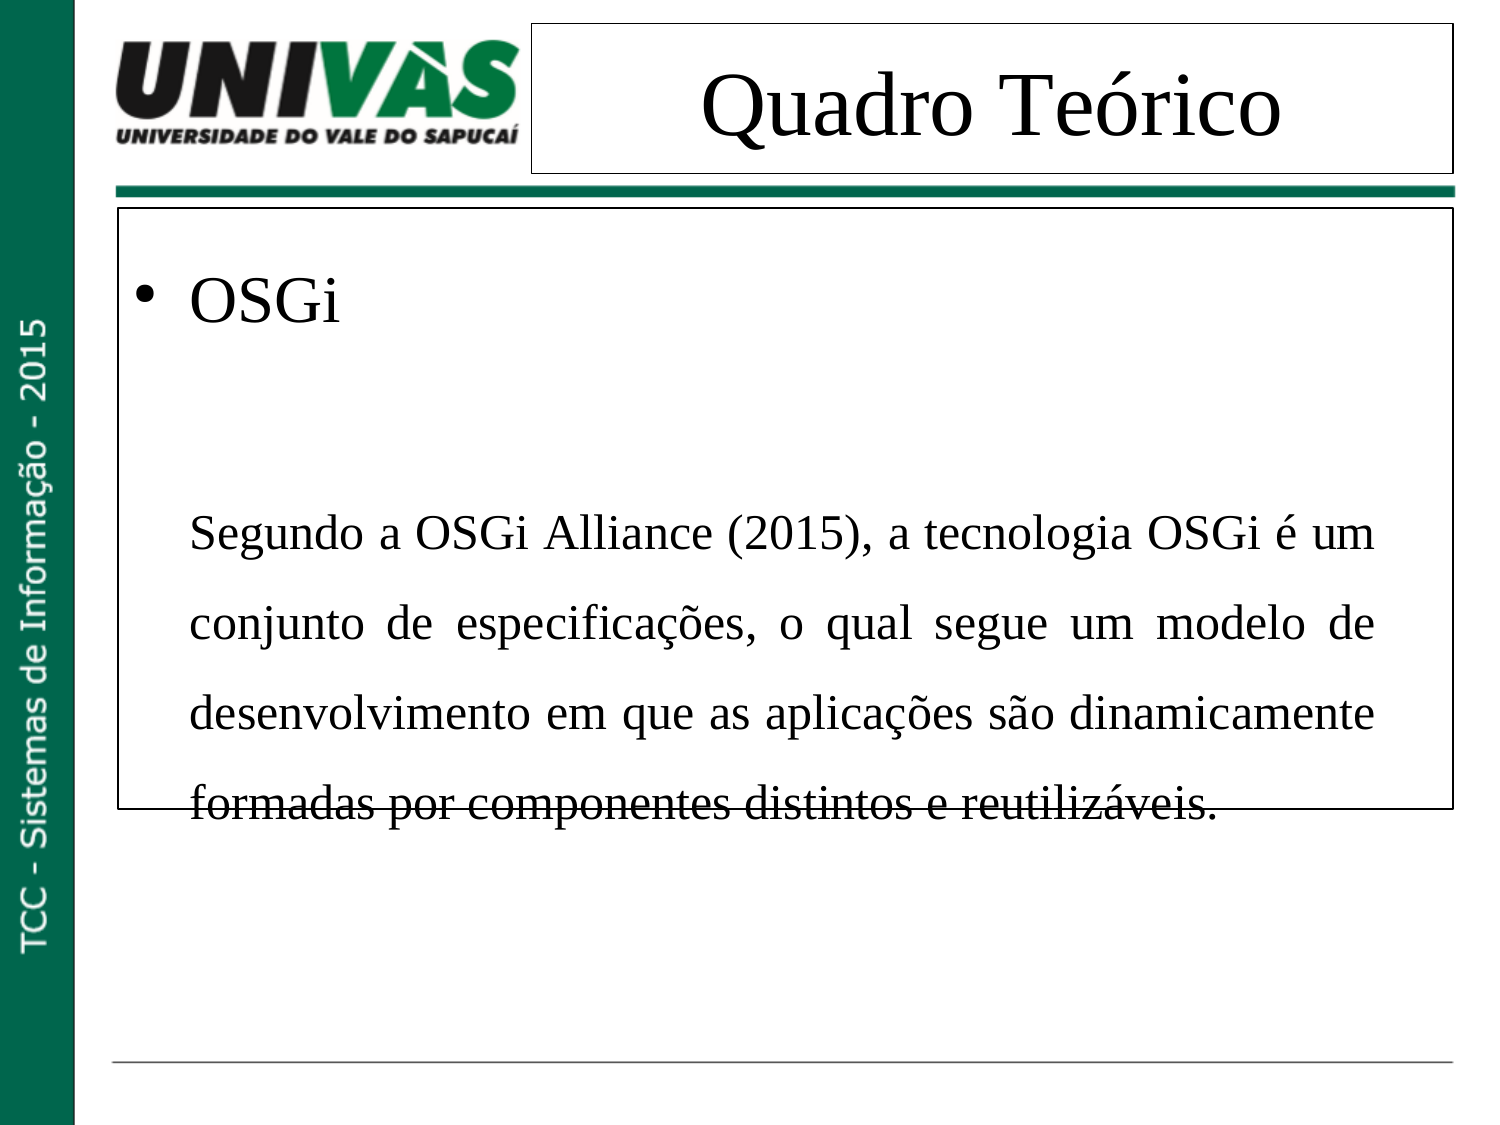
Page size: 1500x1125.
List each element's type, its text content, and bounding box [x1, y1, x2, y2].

text_box OSGi Segundo a OSGi Alliance (2015), a tecnologia OSGi é um conjunto de especificações, o qual segue um modelo de desenvolvimento em que as aplicações são dinamicamente formadas por componentes distintos e reutilizáveis. [118, 208, 1453, 810]
picture [0, 0, 1500, 1125]
title Quadro Teórico [531, 23, 1454, 174]
